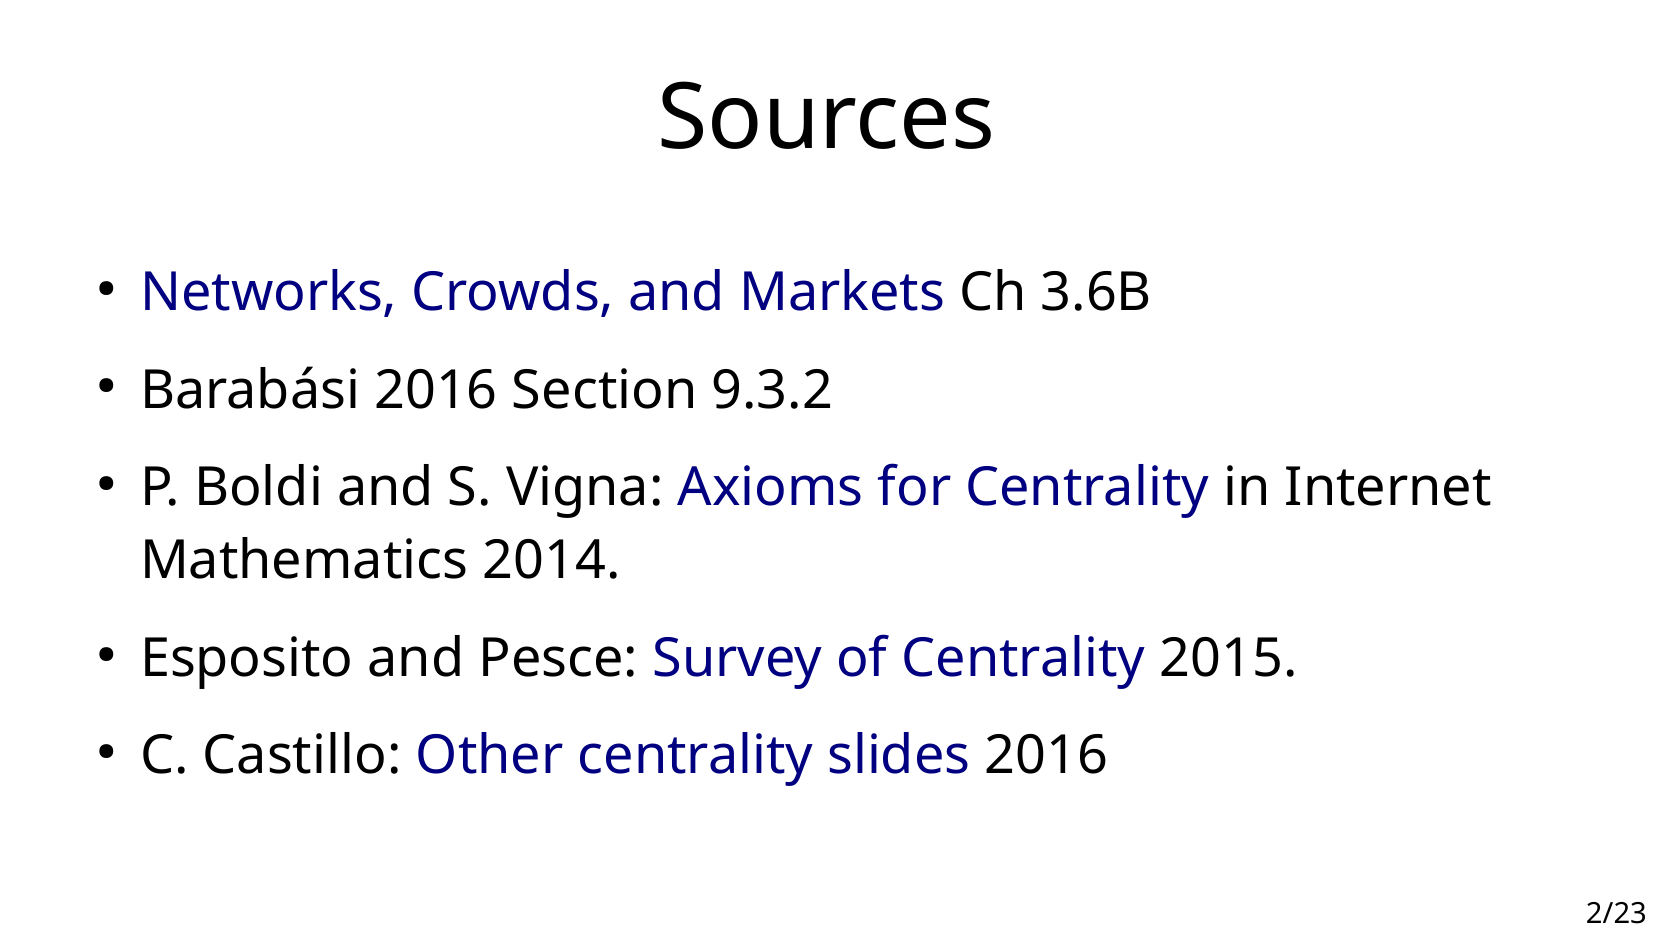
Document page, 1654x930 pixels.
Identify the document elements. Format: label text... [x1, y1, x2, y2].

list Networks, Crowds, and Markets Ch 3.6B Barabási 2016 Section 9.3.2 P. Boldi and S. Vigna: Axioms for Centrality in Internet Mathematics 2014. Esposito and Pesce: Survey of Centrality 2015. C. Castillo: Other centrality slides 2016 [82, 252, 1571, 793]
title Sources [82, 1, 1571, 225]
